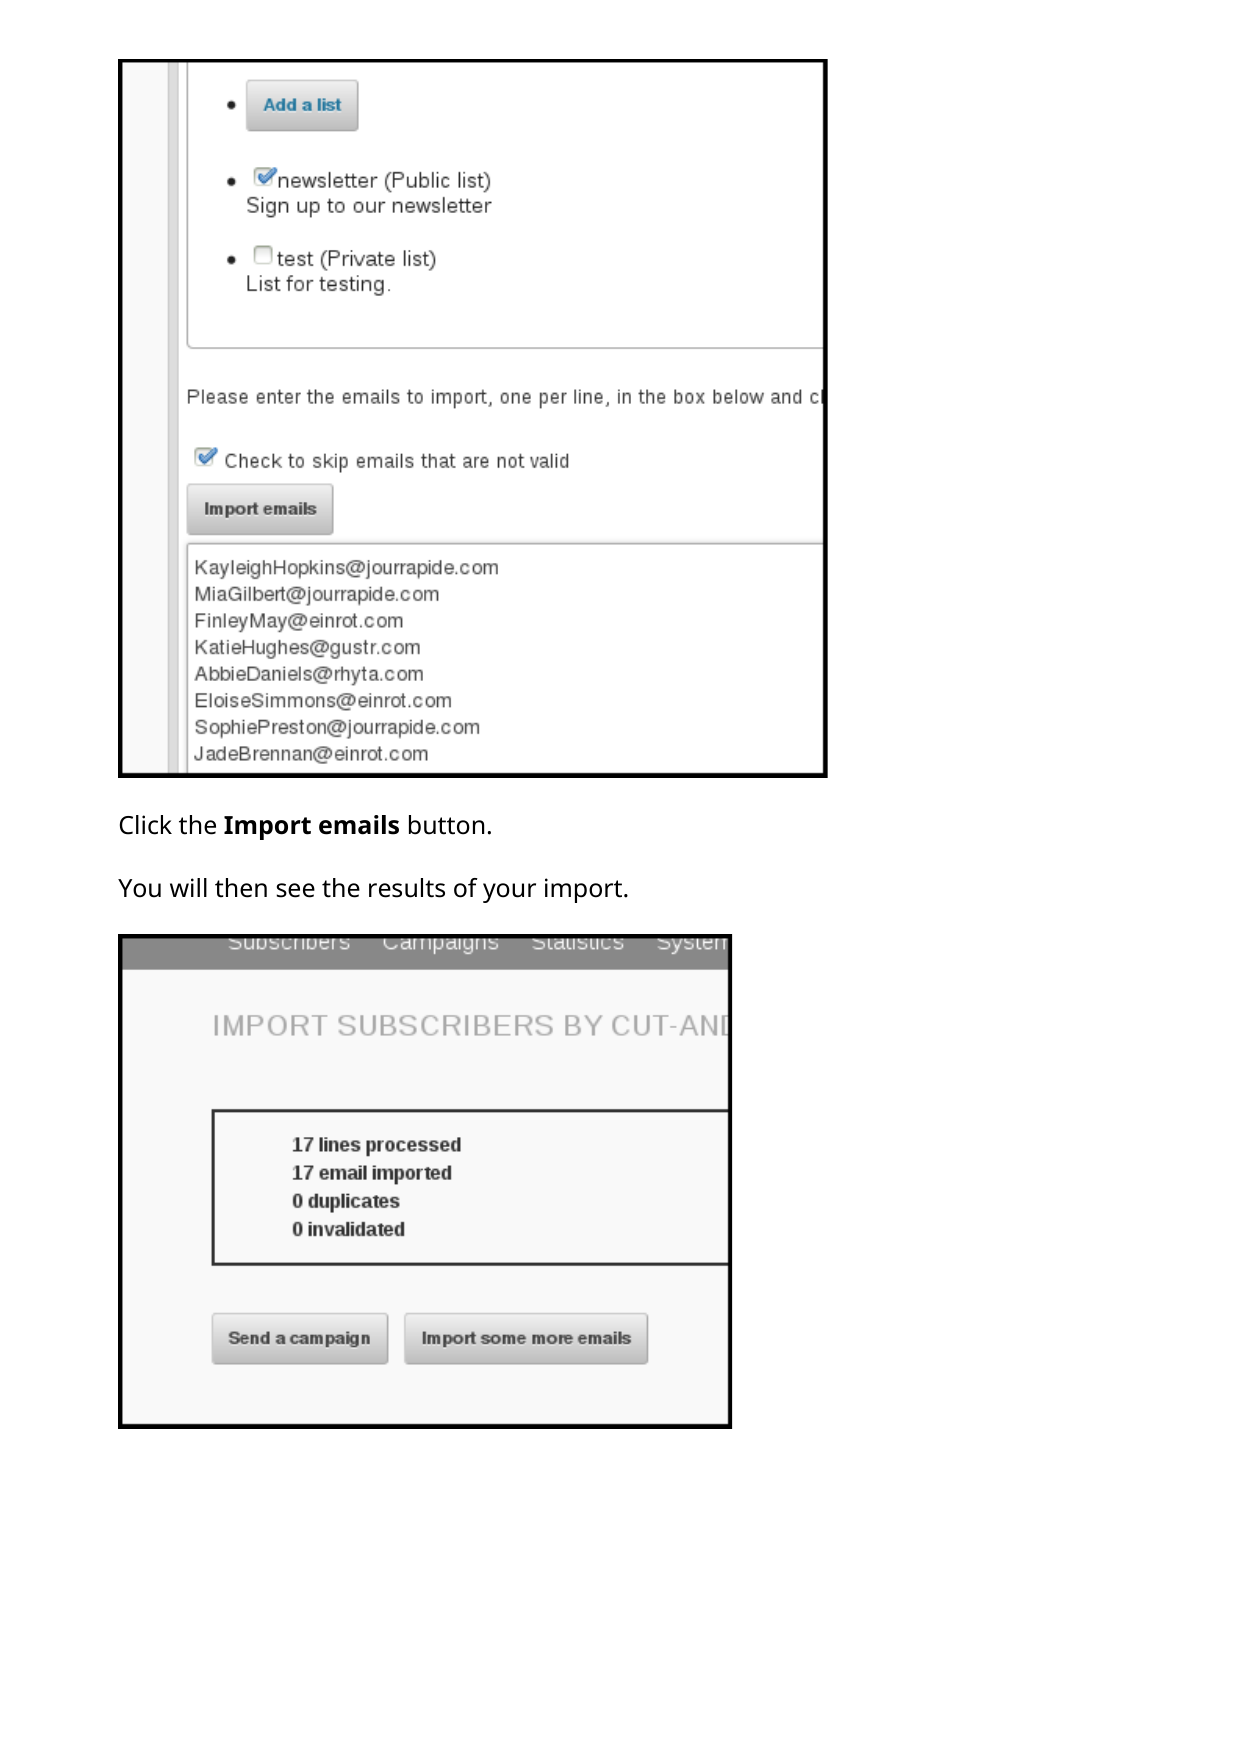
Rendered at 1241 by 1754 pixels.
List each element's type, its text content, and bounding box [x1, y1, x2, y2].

picture [118, 934, 733, 1429]
text Click the Import emails button. [118, 807, 1181, 841]
picture [118, 59, 828, 778]
text You will then see the results of your import. [118, 871, 1181, 905]
